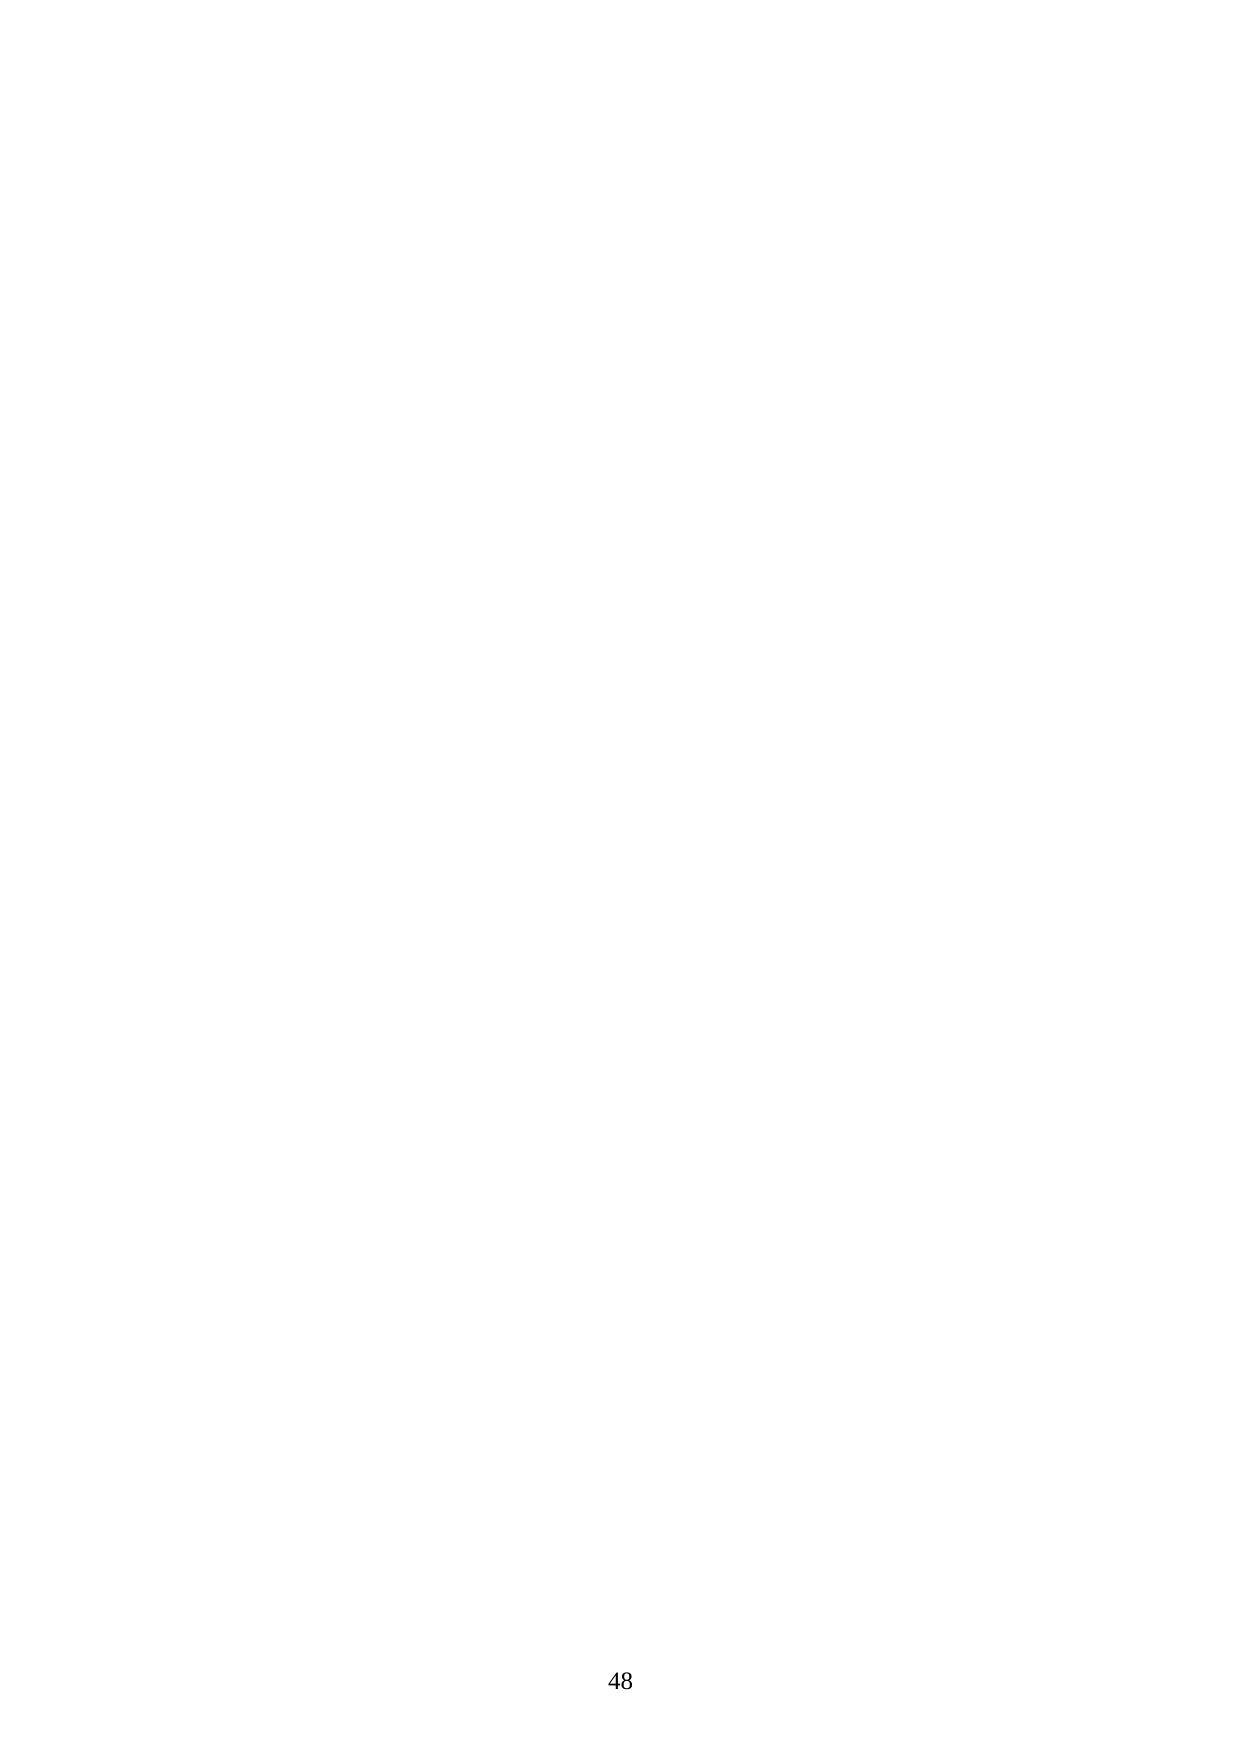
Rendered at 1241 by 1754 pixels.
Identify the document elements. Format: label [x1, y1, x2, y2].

text [118, 118, 1122, 1636]
